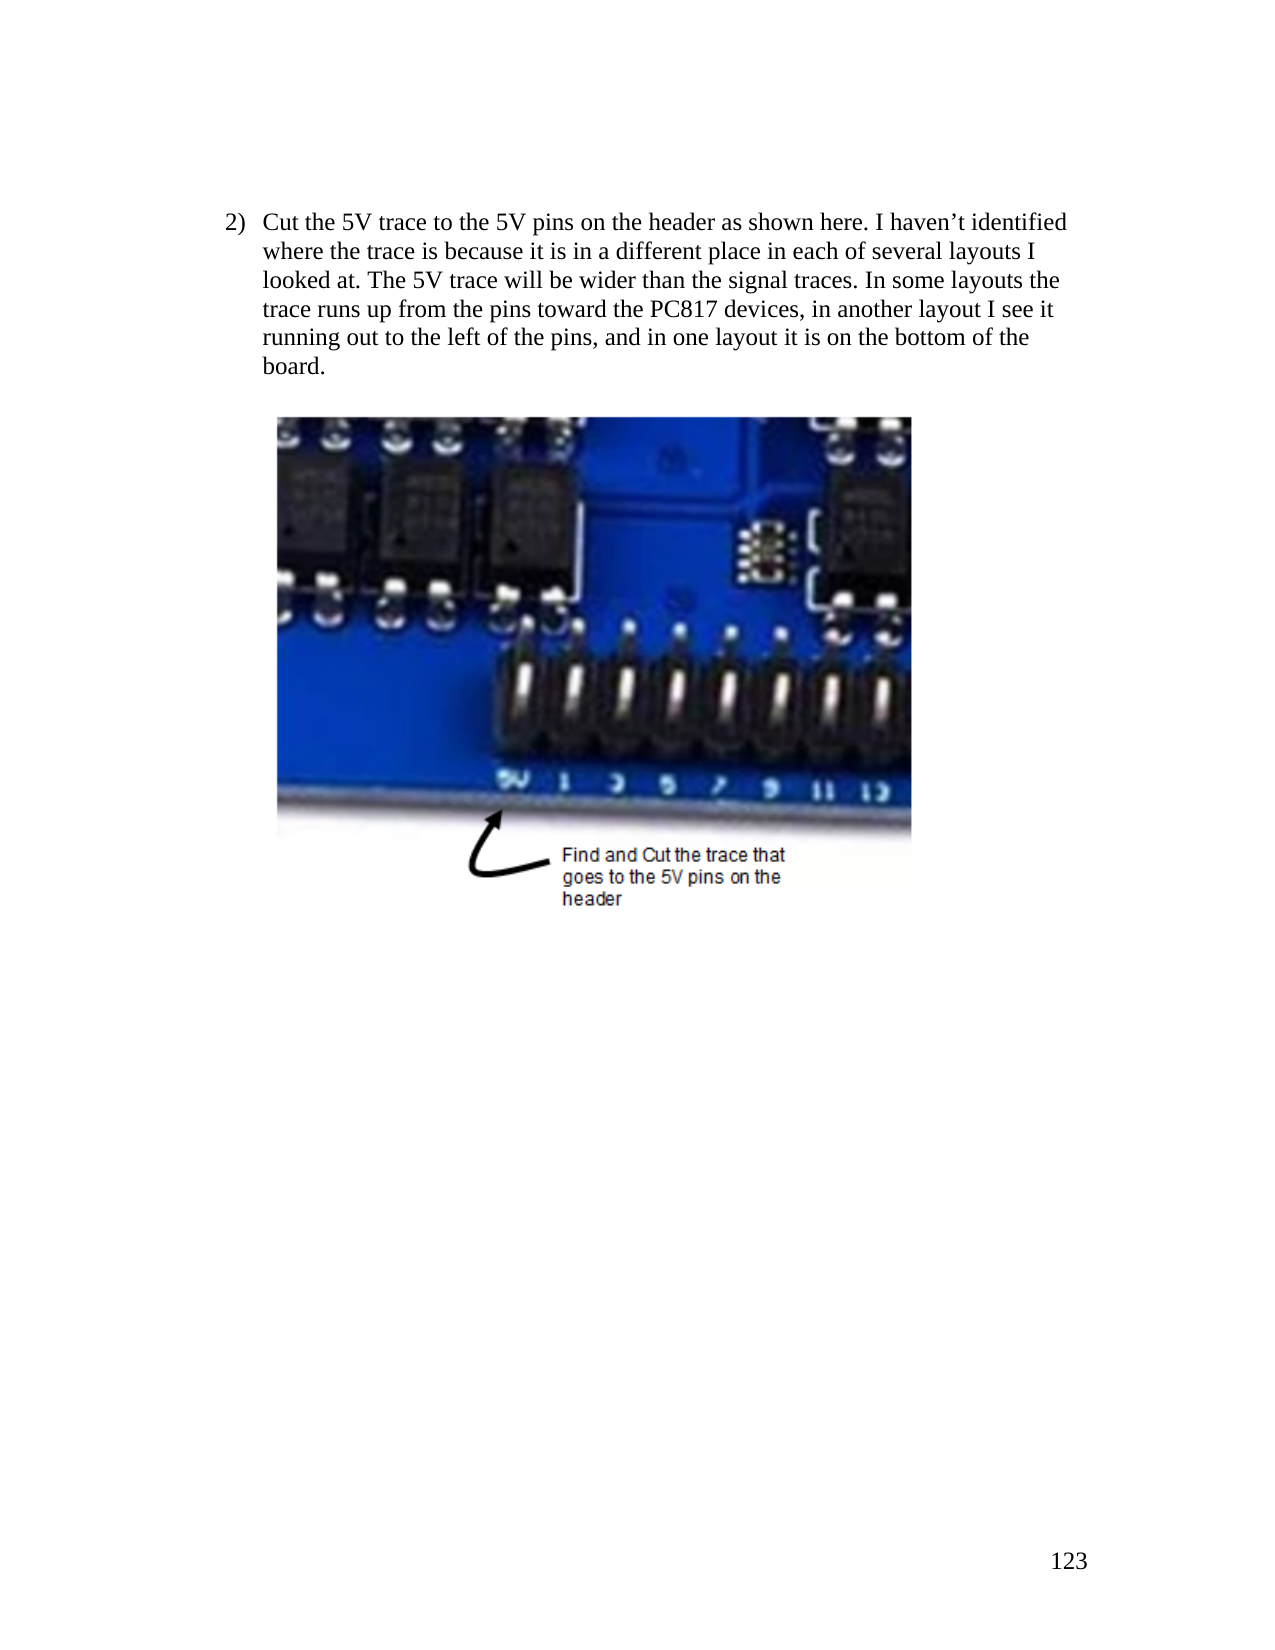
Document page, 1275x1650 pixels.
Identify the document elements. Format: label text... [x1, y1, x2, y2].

picture [268, 408, 978, 923]
list Cut the 5V trace to the 5V pins on the header as shown here. I haven’t identified where the trace is because it is in a different place in each of several layouts I looked at. The 5V trace will be wider than the signal traces. In some layouts the trace runs up from the pins toward the PC817 devices, in another layout I see it running out to the left of the pins, and in one layout it is on the bottom of the board. [225, 207, 1087, 380]
